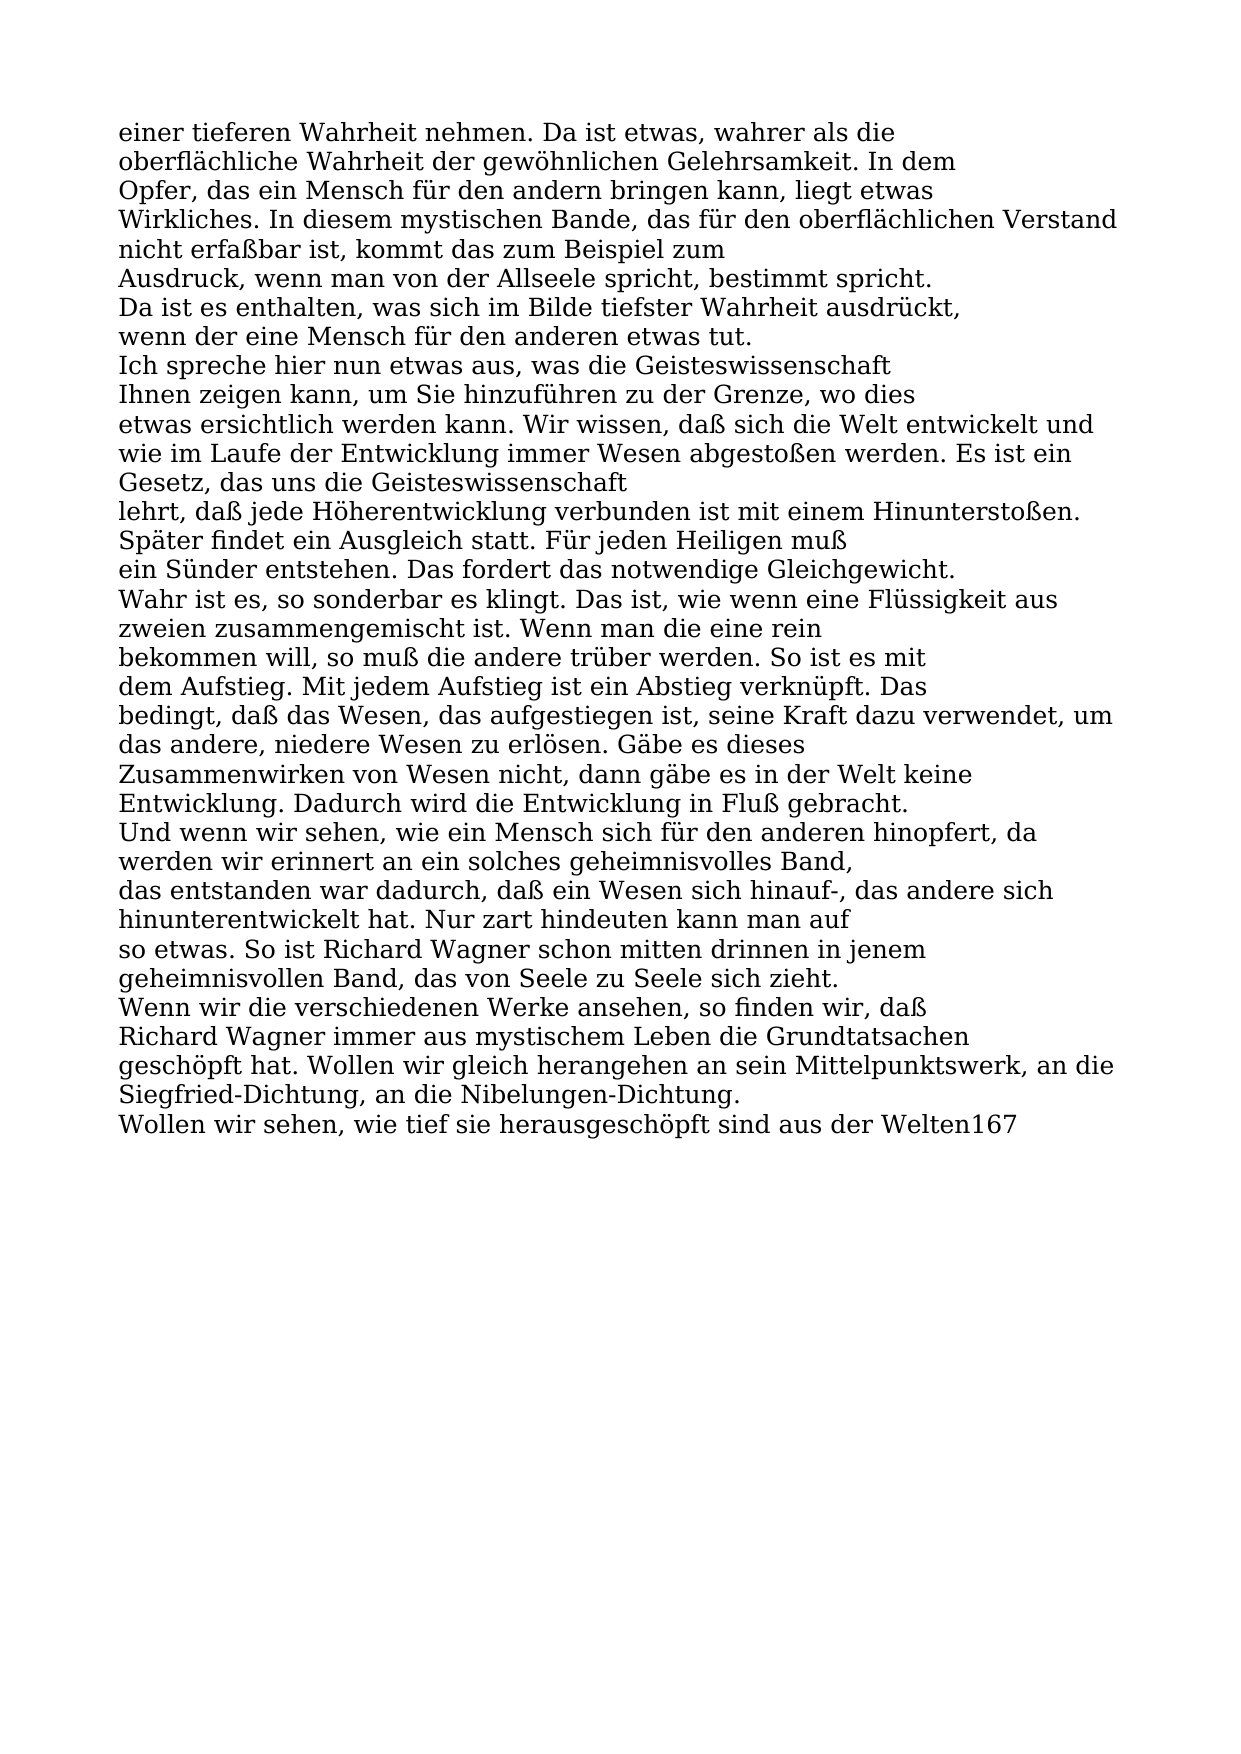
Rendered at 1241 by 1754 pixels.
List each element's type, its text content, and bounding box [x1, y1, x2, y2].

text geheimnisvollen Band, das von Seele zu Seele sich zieht. [118, 964, 1122, 993]
text ein Sünder entstehen. Das fordert das notwendige Gleichgewicht. [118, 556, 1122, 585]
text bedingt, daß das Wesen, das aufgestiegen ist, seine Kraft dazu verwendet, um das andere, niedere Wesen zu erlösen. Gäbe es dieses [118, 701, 1122, 760]
text Wenn wir die verschiedenen Werke ansehen, so finden wir, daß [118, 993, 1122, 1022]
text Wirkliches. In diesem mystischen Bande, das für den oberflächlichen Verstand nicht erfaßbar ist, kommt das zum Beispiel zum [118, 206, 1122, 264]
text bekommen will, so muß die andere trüber werden. So ist es mit [118, 643, 1122, 672]
text Ich spreche hier nun etwas aus, was die Geisteswissenschaft [118, 351, 1122, 381]
text das entstanden war dadurch, daß ein Wesen sich hinauf-, das andere sich hinunterentwickelt hat. Nur zart hindeuten kann man auf [118, 876, 1122, 935]
text wenn der eine Mensch für den anderen etwas tut. [118, 322, 1122, 351]
text etwas ersichtlich werden kann. Wir wissen, daß sich die Welt entwickelt und wie im Laufe der Entwicklung immer Wesen abgestoßen werden. Es ist ein Gesetz, das uns die Geisteswissenschaft [118, 410, 1122, 497]
text so etwas. So ist Richard Wagner schon mitten drinnen in jenem [118, 935, 1122, 964]
text Und wenn wir sehen, wie ein Mensch sich für den anderen hinopfert, da werden wir erinnert an ein solches geheimnisvolles Band, [118, 818, 1122, 876]
text Opfer, das ein Mensch für den andern bringen kann, liegt etwas [118, 176, 1122, 206]
text Entwicklung. Dadurch wird die Entwicklung in Fluß gebracht. [118, 789, 1122, 818]
text Wollen wir sehen, wie tief sie herausgeschöpft sind aus der Welten167 [118, 1110, 1122, 1139]
text Richard Wagner immer aus mystischem Leben die Grundtatsachen [118, 1022, 1122, 1051]
text geschöpft hat. Wollen wir gleich herangehen an sein Mittelpunktswerk, an die Siegfried-Dichtung, an die Nibelungen-Dichtung. [118, 1051, 1122, 1110]
text dem Aufstieg. Mit jedem Aufstieg ist ein Abstieg verknüpft. Das [118, 672, 1122, 701]
text Ihnen zeigen kann, um Sie hinzuführen zu der Grenze, wo dies [118, 381, 1122, 410]
text Ausdruck, wenn man von der Allseele spricht, bestimmt spricht. [118, 264, 1122, 293]
text Wahr ist es, so sonderbar es klingt. Das ist, wie wenn eine Flüssigkeit aus zweien zusammengemischt ist. Wenn man die eine rein [118, 585, 1122, 643]
text lehrt, daß jede Höherentwicklung verbunden ist mit einem Hinunterstoßen. Später findet ein Ausgleich statt. Für jeden Heiligen muß [118, 497, 1122, 556]
text einer tieferen Wahrheit nehmen. Da ist etwas, wahrer als die [118, 118, 1122, 147]
text oberflächliche Wahrheit der gewöhnlichen Gelehrsamkeit. In dem [118, 147, 1122, 176]
text Da ist es enthalten, was sich im Bilde tiefster Wahrheit ausdrückt, [118, 293, 1122, 322]
text Zusammenwirken von Wesen nicht, dann gäbe es in der Welt keine [118, 760, 1122, 789]
